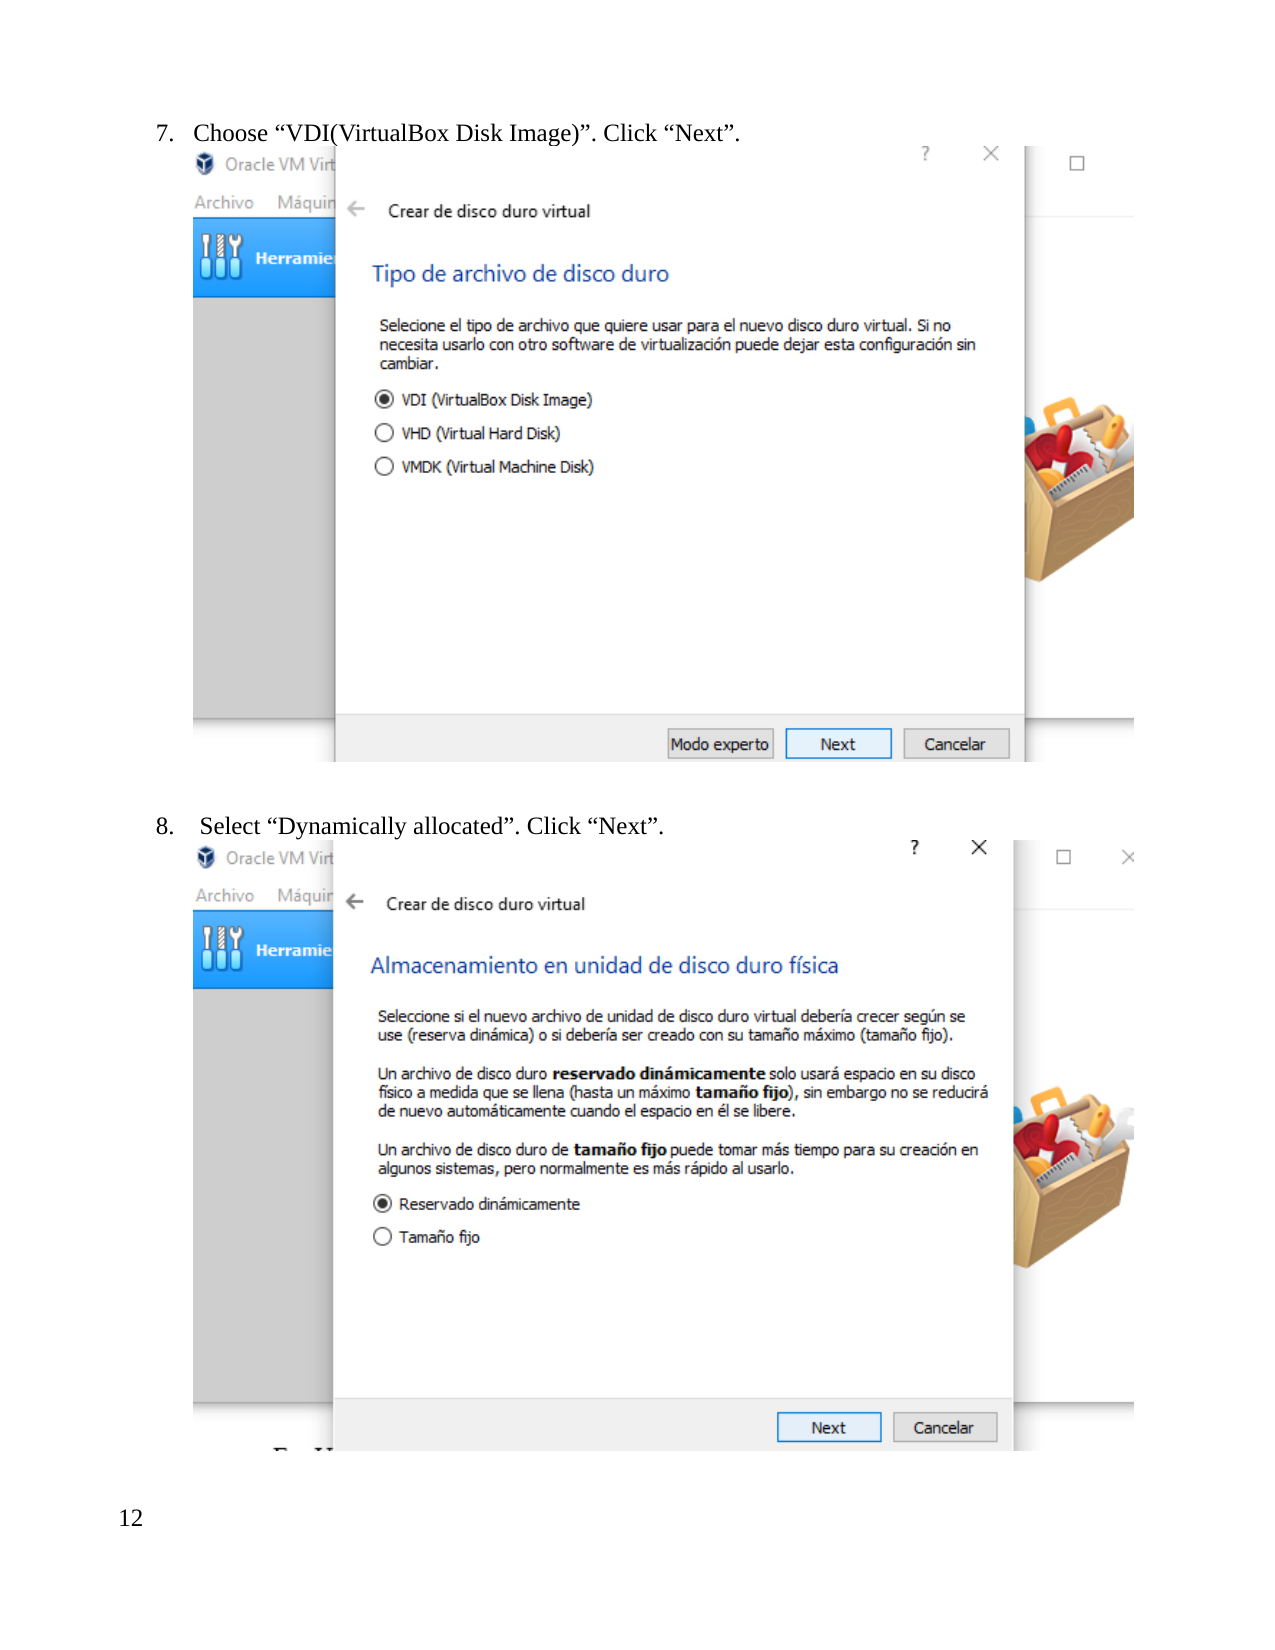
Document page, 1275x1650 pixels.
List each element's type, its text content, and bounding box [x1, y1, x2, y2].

list Select “Dynamically allocated”. Click “Next”. [156, 811, 1157, 840]
list Choose “VDI(VirtualBox Disk Image)”. Click “Next”. [156, 118, 1157, 146]
picture [193, 146, 1134, 762]
picture [193, 840, 1134, 1451]
